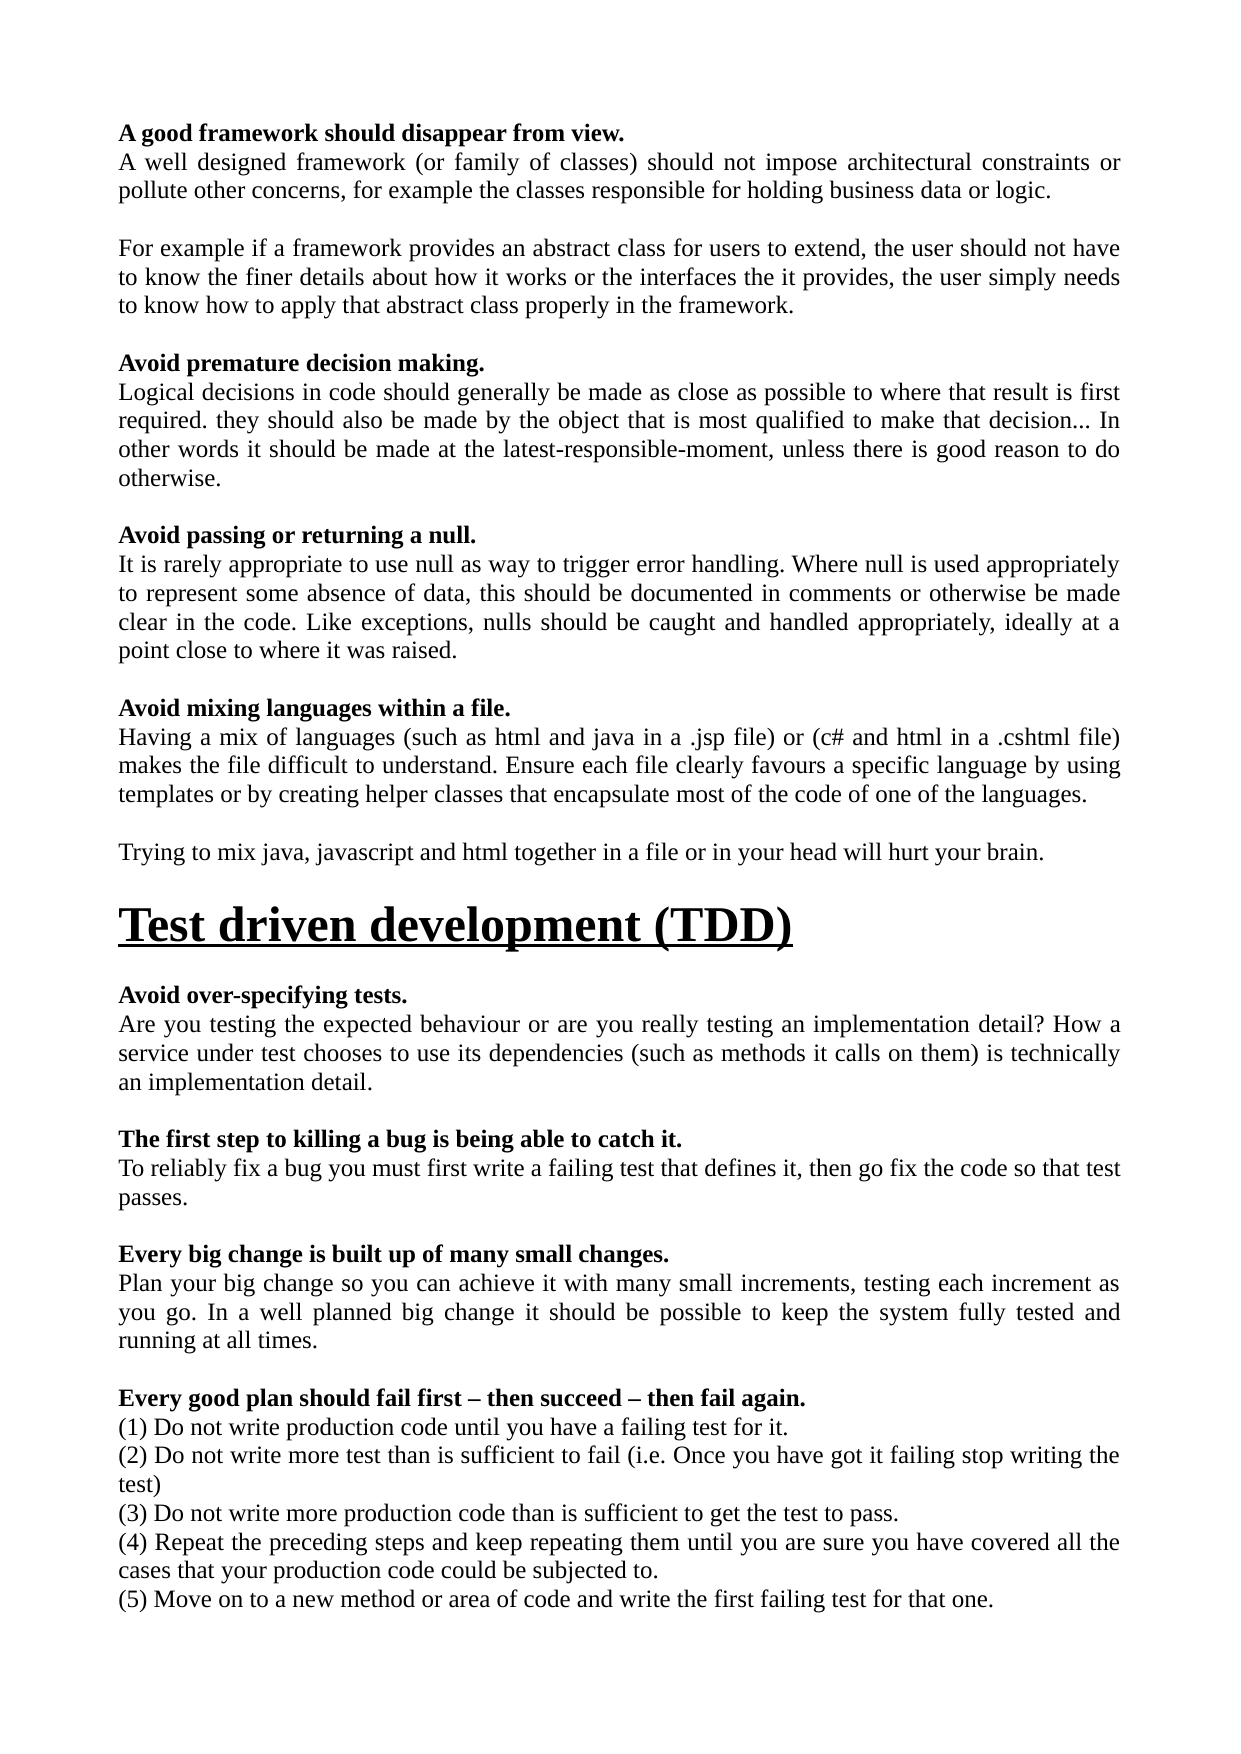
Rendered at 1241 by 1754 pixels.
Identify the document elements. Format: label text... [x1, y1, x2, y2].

text Avoid premature decision making. [118, 348, 1122, 377]
text The first step to killing a bug is being able to catch it. [118, 1124, 1122, 1153]
text A well designed framework (or family of classes) should not impose architectural constraints or pollute other concerns, for example the classes responsible for holding business data or logic. [118, 147, 1122, 204]
text Are you testing the expected behaviour or are you really testing an implementation detail? How a service under test chooses to use its dependencies (such as methods it calls on them) is technically an implementation detail. [118, 1009, 1122, 1096]
text (5) Move on to a new method or area of code and write the first failing test for that one. [118, 1584, 1122, 1613]
text For example if a framework provides an abstract class for users to extend, the user should not have to know the finer details about how it works or the interfaces the it provides, the user simply needs to know how to apply that abstract class properly in the framework. [118, 233, 1122, 319]
text Plan your big change so you can achieve it with many small increments, testing each increment as you go. In a well planned big change it should be possible to keep the system fully tested and running at all times. [118, 1268, 1122, 1354]
text (3) Do not write more production code than is sufficient to get the test to pass. [118, 1498, 1122, 1527]
text Every good plan should fail first – then succeed – then fail again. [118, 1383, 1122, 1412]
text To reliably fix a bug you must first write a failing test that defines it, then go fix the code so that test passes. [118, 1153, 1122, 1211]
text Every big change is built up of many small changes. [118, 1239, 1122, 1268]
text Avoid passing or returning a null. [118, 521, 1122, 549]
text A good framework should disappear from view. [118, 118, 1122, 147]
text (1) Do not write production code until you have a failing test for it. [118, 1412, 1122, 1441]
text Logical decisions in code should generally be made as close as possible to where that result is first required. they should also be made by the object that is most qualified to make that decision... In other words it should be made at the latest-responsible-moment, unless there is good reason to do otherwise. [118, 377, 1122, 492]
text Trying to mix java, javascript and html together in a file or in your head will hurt your brain. [118, 837, 1122, 866]
text Avoid mixing languages within a file. [118, 693, 1122, 722]
text Having a mix of languages (such as html and java in a .jsp file) or (c# and html in a .cshtml file) makes the file difficult to understand. Ensure each file clearly favours a specific language by using templates or by creating helper classes that encapsulate most of the code of one of the languages. [118, 722, 1122, 808]
text Avoid over-specifying tests. [118, 981, 1122, 1009]
text (4) Repeat the preceding steps and keep repeating them until you are sure you have covered all the cases that your production code could be subjected to. [118, 1527, 1122, 1584]
text Test driven development (TDD) [118, 894, 1122, 952]
text It is rarely appropriate to use null as way to trigger error handling. Where null is used appropriately to represent some absence of data, this should be documented in comments or otherwise be made clear in the code. Like exceptions, nulls should be caught and handled appropriately, ideally at a point close to where it was raised. [118, 549, 1122, 664]
text (2) Do not write more test than is sufficient to fail (i.e. Once you have got it failing stop writing the test) [118, 1441, 1122, 1498]
